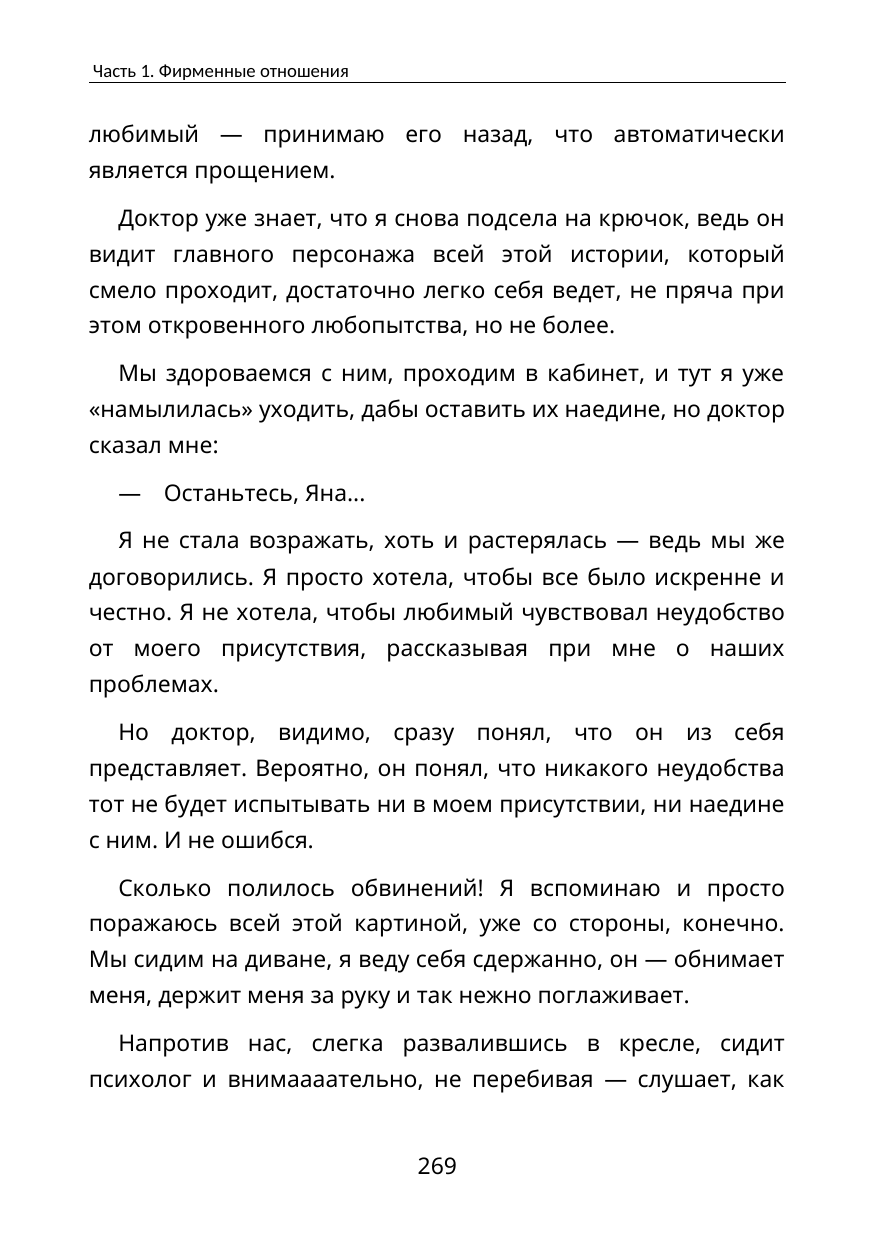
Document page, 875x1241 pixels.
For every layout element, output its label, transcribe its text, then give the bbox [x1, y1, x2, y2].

text любимый — принимаю его назад, что автоматически является прощением. [88, 118, 786, 185]
text Я не стала возражать, хоть и растерялась — ведь мы же договорились. Я просто хотела, чтобы все было искренне и честно. Я не хотела, чтобы любимый чувствовал неудобство от моего присутствия, рассказывая при мне о наших проблемах. [88, 524, 786, 699]
list Останьтесь, Яна... [88, 477, 786, 508]
text Напротив нас, слегка развалившись в кресле, сидит психолог и внимаааательно, не перебивая — слушает, как [88, 1027, 786, 1094]
text Сколько полилось обвинений! Я вспоминаю и просто поражаюсь всей этой картиной, уже со стороны, конечно. Мы сидим на диване, я веду себя сдержанно, он — обнимает меня, держит меня за руку и так нежно поглаживает. [88, 871, 786, 1011]
text Доктор уже знает, что я снова подсела на крючок, ведь он видит главного персонажа всей этой истории, который смело проходит, достаточно легко себя ведет, не пряча при этом откровенного любопытства, но не более. [88, 202, 786, 341]
text Мы здороваемся с ним, проходим в кабинет, и тут я уже «намылилась» уходить, дабы оставить их наедине, но доктор сказал мне: [88, 357, 786, 460]
text Но доктор, видимо, сразу понял, что он из себя представляет. Вероятно, он понял, что никакого неудобства тот не будет испытывать ни в моем присутствии, ни наедине с ним. И не ошибся. [88, 716, 786, 855]
